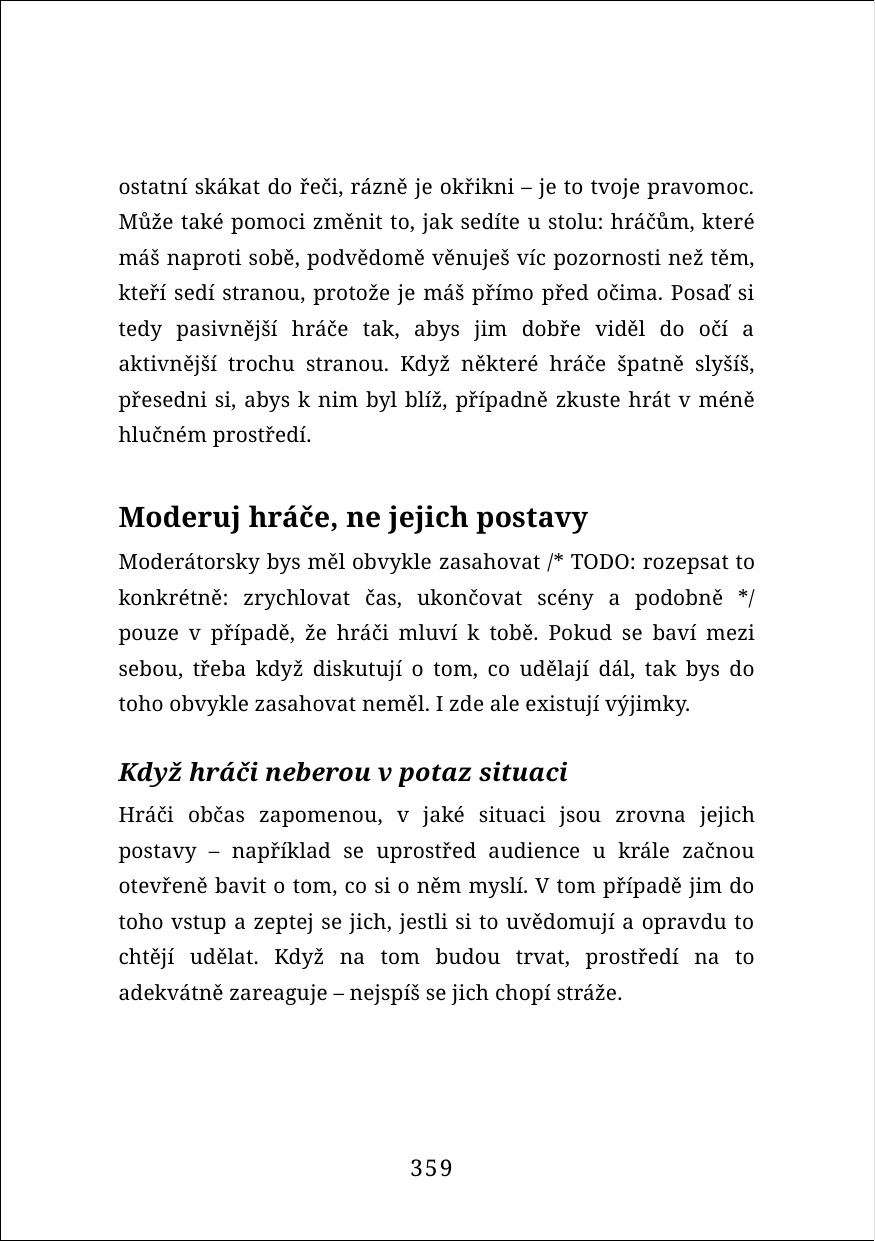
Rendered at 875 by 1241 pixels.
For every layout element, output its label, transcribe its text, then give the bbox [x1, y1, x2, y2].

subtitle Moderuj hráče, ne jejich postavy [118, 497, 756, 536]
text ostatní skákat do řeči, rázně je okřikni – je to tvoje pravomoc. Může také pomoci změnit to, jak sedíte u stolu: hráčům, které máš naproti sobě, podvědomě věnuješ víc pozornosti než těm, kteří sedí stranou, protože je máš přímo před očima. Posaď si tedy pasivnější hráče tak, abys jim dobře viděl do očí a aktivnější trochu stranou. Když některé hráče špatně slyšíš, přesedni si, abys k nim byl blíž, případně zkuste hrát v méně hlučném prostředí. [118, 172, 756, 449]
text Hráči občas zapomenou, v jaké situaci jsou zrovna jejich postavy – například se uprostřed audience u krále začnou otevřeně bavit o tom, co si o něm myslí. V tom případě jim do toho vstup a zeptej se jich, jestli si to uvědomují a opravdu to chtějí udělat. Když na tom budou trvat, prostředí na to adekvátně zareaguje – nejspíš se jich chopí stráže. [118, 800, 756, 1006]
subtitle Když hráči neberou v potaz situaci [118, 754, 756, 788]
text Moderátorsky bys měl obvykle zasahovat /* TODO: rozepsat to konkrétně: zrychlovat čas, ukončovat scény a podobně */ pouze v případě, že hráči mluví k tobě. Pokud se baví mezi sebou, třeba když diskutují o tom, co udělají dál, tak bys do toho obvykle zasahovat neměl. I zde ale existují výjimky. [118, 547, 756, 718]
